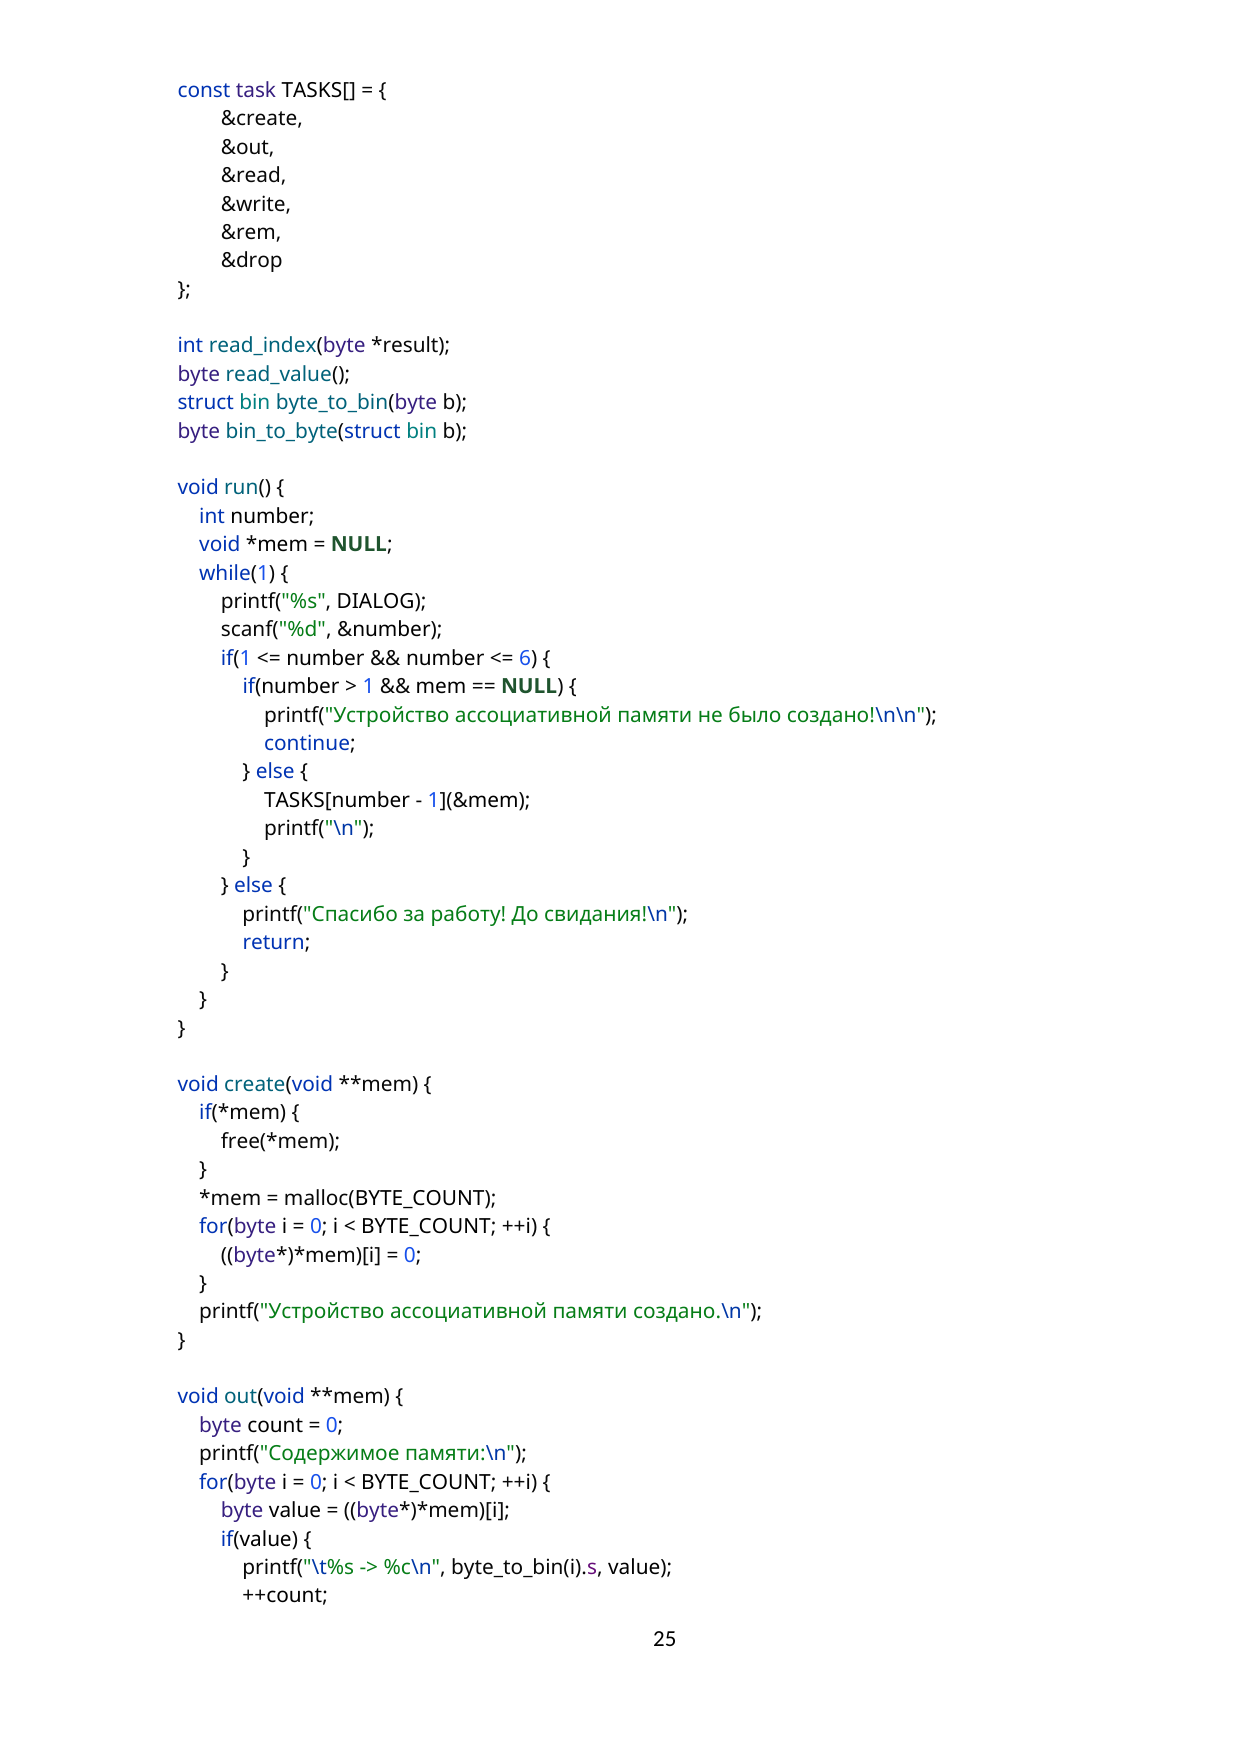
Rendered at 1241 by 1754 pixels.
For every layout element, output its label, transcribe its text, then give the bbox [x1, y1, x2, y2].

text const task TASKS[] = { &create, &out, &read, &write, &rem, &drop }; int read_index(byte *result); byte read_value(); struct bin byte_to_bin(byte b); byte bin_to_byte(struct bin b); void run() { int number; void *mem = NULL; while(1) { printf("%s", DIALOG); scanf("%d", &number); if(1 <= number && number <= 6) { if(number > 1 && mem == NULL) { printf("Устройство ассоциативной памяти не было создано!\n\n"); continue; } else { TASKS[number - 1](&mem); printf("\n"); } } else { printf("Спасибо за работу! До свидания!\n"); return; } } } void create(void **mem) { if(*mem) { free(*mem); } *mem = malloc(BYTE_COUNT); for(byte i = 0; i < BYTE_COUNT; ++i) { ((byte*)*mem)[i] = 0; } printf("Устройство ассоциативной памяти создано.\n"); } void out(void **mem) { byte count = 0; printf("Содержимое памяти:\n"); for(byte i = 0; i < BYTE_COUNT; ++i) { byte value = ((byte*)*mem)[i]; if(value) { printf("\t%s -> %c\n", byte_to_bin(i).s, value); ++count; [177, 75, 1152, 1609]
